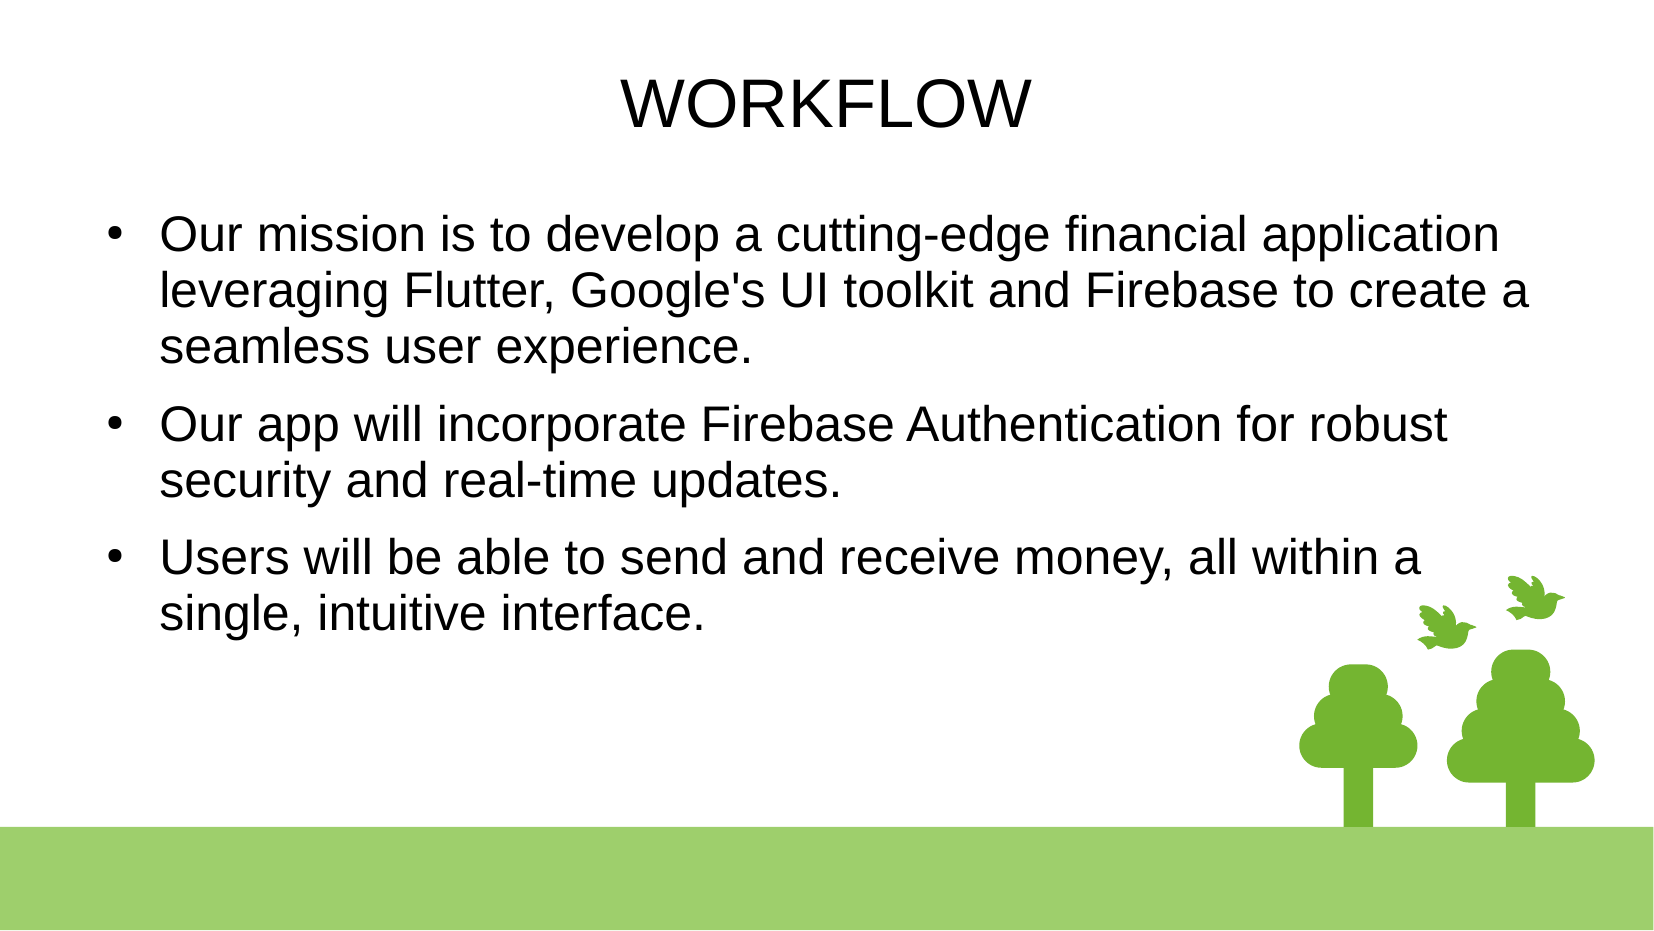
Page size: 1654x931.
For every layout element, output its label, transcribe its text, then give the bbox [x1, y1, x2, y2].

title WORKFLOW [88, 29, 1565, 178]
list Our mission is to develop a cutting-edge financial application leveraging Flutter, Google's UI toolkit and Firebase to create a seamless user experience. Our app will incorporate Firebase Authentication for robust security and real-time updates. Users will be able to send and receive money, all within a single, intuitive interface. [88, 206, 1565, 739]
